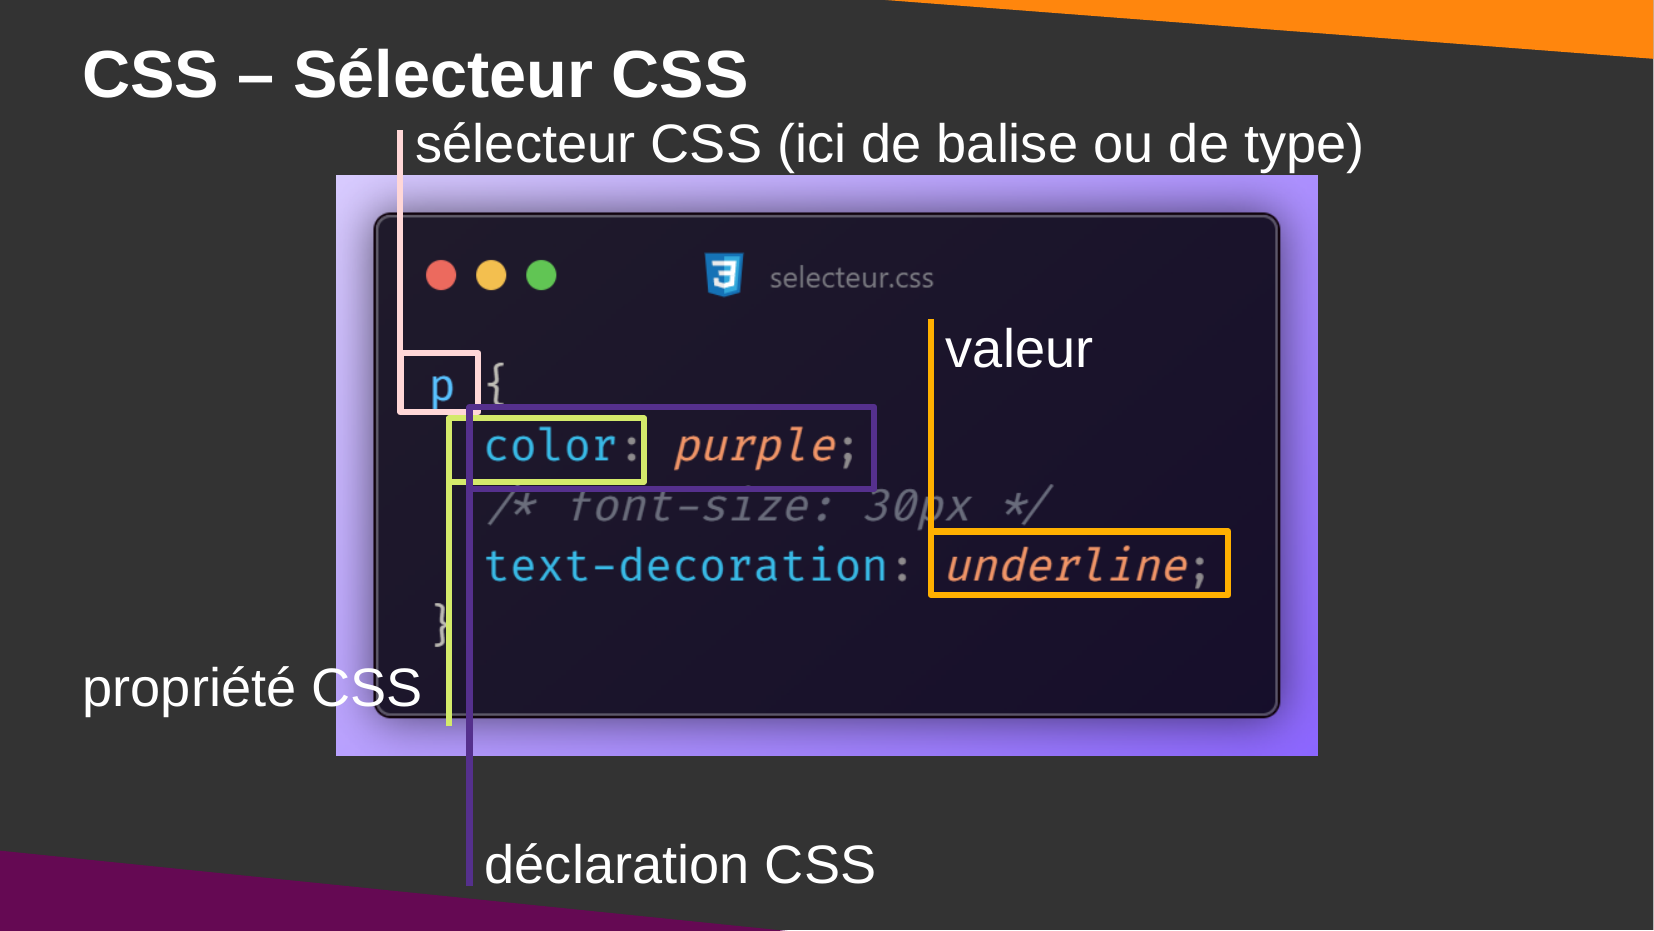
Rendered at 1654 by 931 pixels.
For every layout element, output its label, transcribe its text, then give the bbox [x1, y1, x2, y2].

title sélecteur CSS (ici de balise ou de type) [415, 113, 1388, 175]
picture [452, 421, 466, 479]
title CSS – Sélecteur CSS [82, 37, 957, 114]
title déclaration CSS [484, 834, 890, 903]
picture [473, 410, 871, 486]
text_box [0, 850, 788, 931]
picture [473, 421, 641, 479]
title propriété CSS [82, 657, 446, 727]
picture [403, 175, 1318, 756]
title valeur [945, 318, 1186, 388]
picture [336, 485, 466, 756]
text_box [885, 0, 1654, 59]
picture [336, 175, 446, 657]
picture [404, 356, 475, 409]
